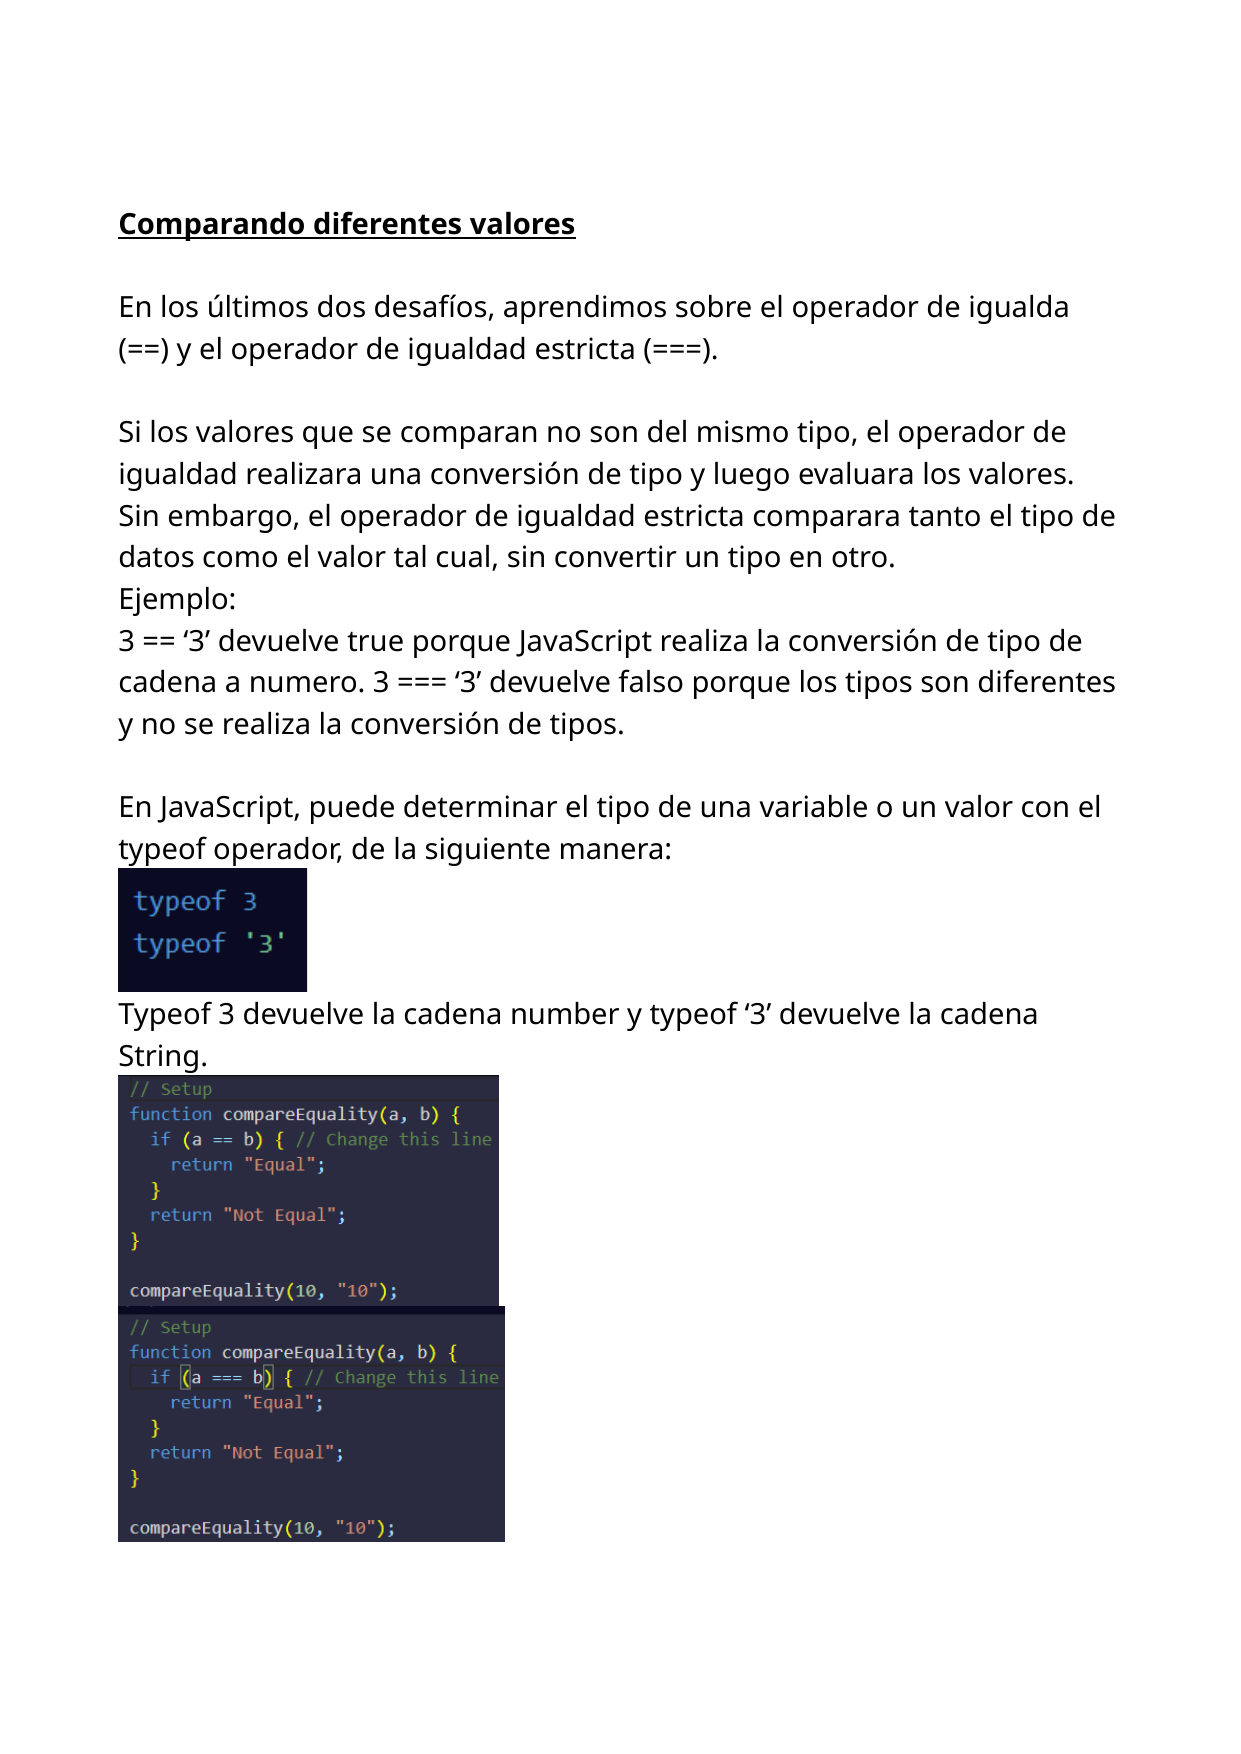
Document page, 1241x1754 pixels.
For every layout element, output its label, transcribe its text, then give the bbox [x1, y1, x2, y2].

text Si los valores que se comparan no son del mismo tipo, el operador de igualdad realizara una conversión de tipo y luego evaluara los valores. Sin embargo, el operador de igualdad estricta comparara tanto el tipo de datos como el valor tal cual, sin convertir un tipo en otro. [118, 410, 1122, 576]
text Comparando diferentes valores [118, 201, 1122, 243]
text En JavaScript, puede determinar el tipo de una variable o un valor con el typeof operador, de la siguiente manera: [118, 785, 1122, 868]
text En los últimos dos desafíos, aprendimos sobre el operador de igualda (==) y el operador de igualdad estricta (===). [118, 285, 1122, 368]
text Ejemplo: [118, 576, 1122, 618]
text Typeof 3 devuelve la cadena number y typeof ‘3’ devuelve la cadena String. [118, 992, 1122, 1075]
text 3 == ‘3’ devuelve true porque JavaScript realiza la conversión de tipo de cadena a numero. 3 === ‘3’ devuelve falso porque los tipos son diferentes y no se realiza la conversión de tipos. [118, 618, 1122, 743]
